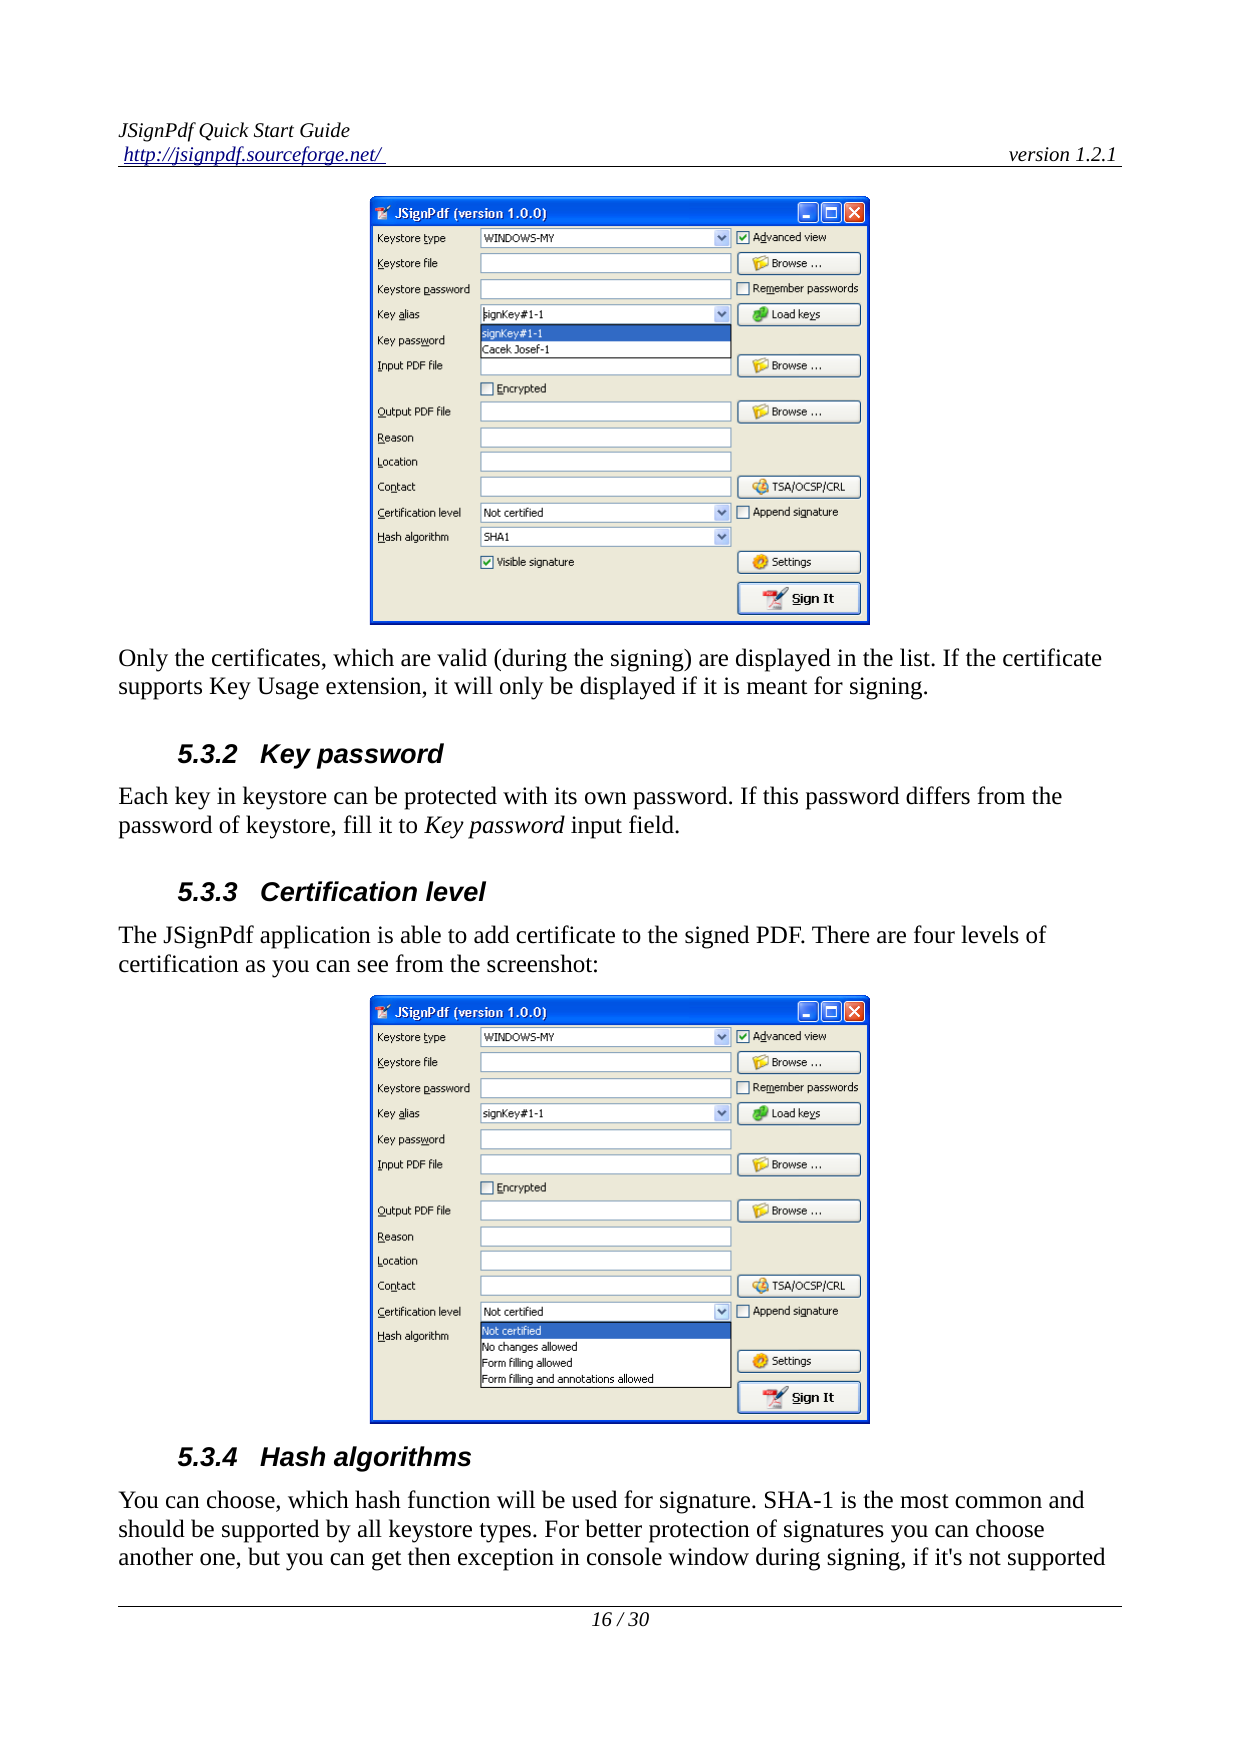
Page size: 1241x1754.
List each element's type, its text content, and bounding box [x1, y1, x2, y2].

text Each key in keystore can be protected with its own password. If this password differs from the password of keystore, fill it to Key password input field. [118, 781, 1122, 839]
subtitle Certification level [177, 876, 1122, 908]
picture [369, 196, 870, 625]
text Only the certificates, which are valid (during the signing) are displayed in the list. If the certificate supports Key Usage extension, it will only be displayed if it is meant for signing. [118, 625, 1122, 700]
subtitle Key password [177, 738, 1122, 769]
text You can choose, which hash function will be used for signature. SHA-1 is the most common and should be supported by all keystore types. For better protection of signatures you can choose another one, but you can get then exception in console window during signing, if it's not supported [118, 1485, 1122, 1571]
subtitle Hash algorithms [177, 1424, 1122, 1472]
picture [369, 995, 870, 1424]
text The JSignPdf application is able to add certificate to the signed PDF. There are four levels of certification as you can see from the screenshot: [118, 920, 1122, 978]
